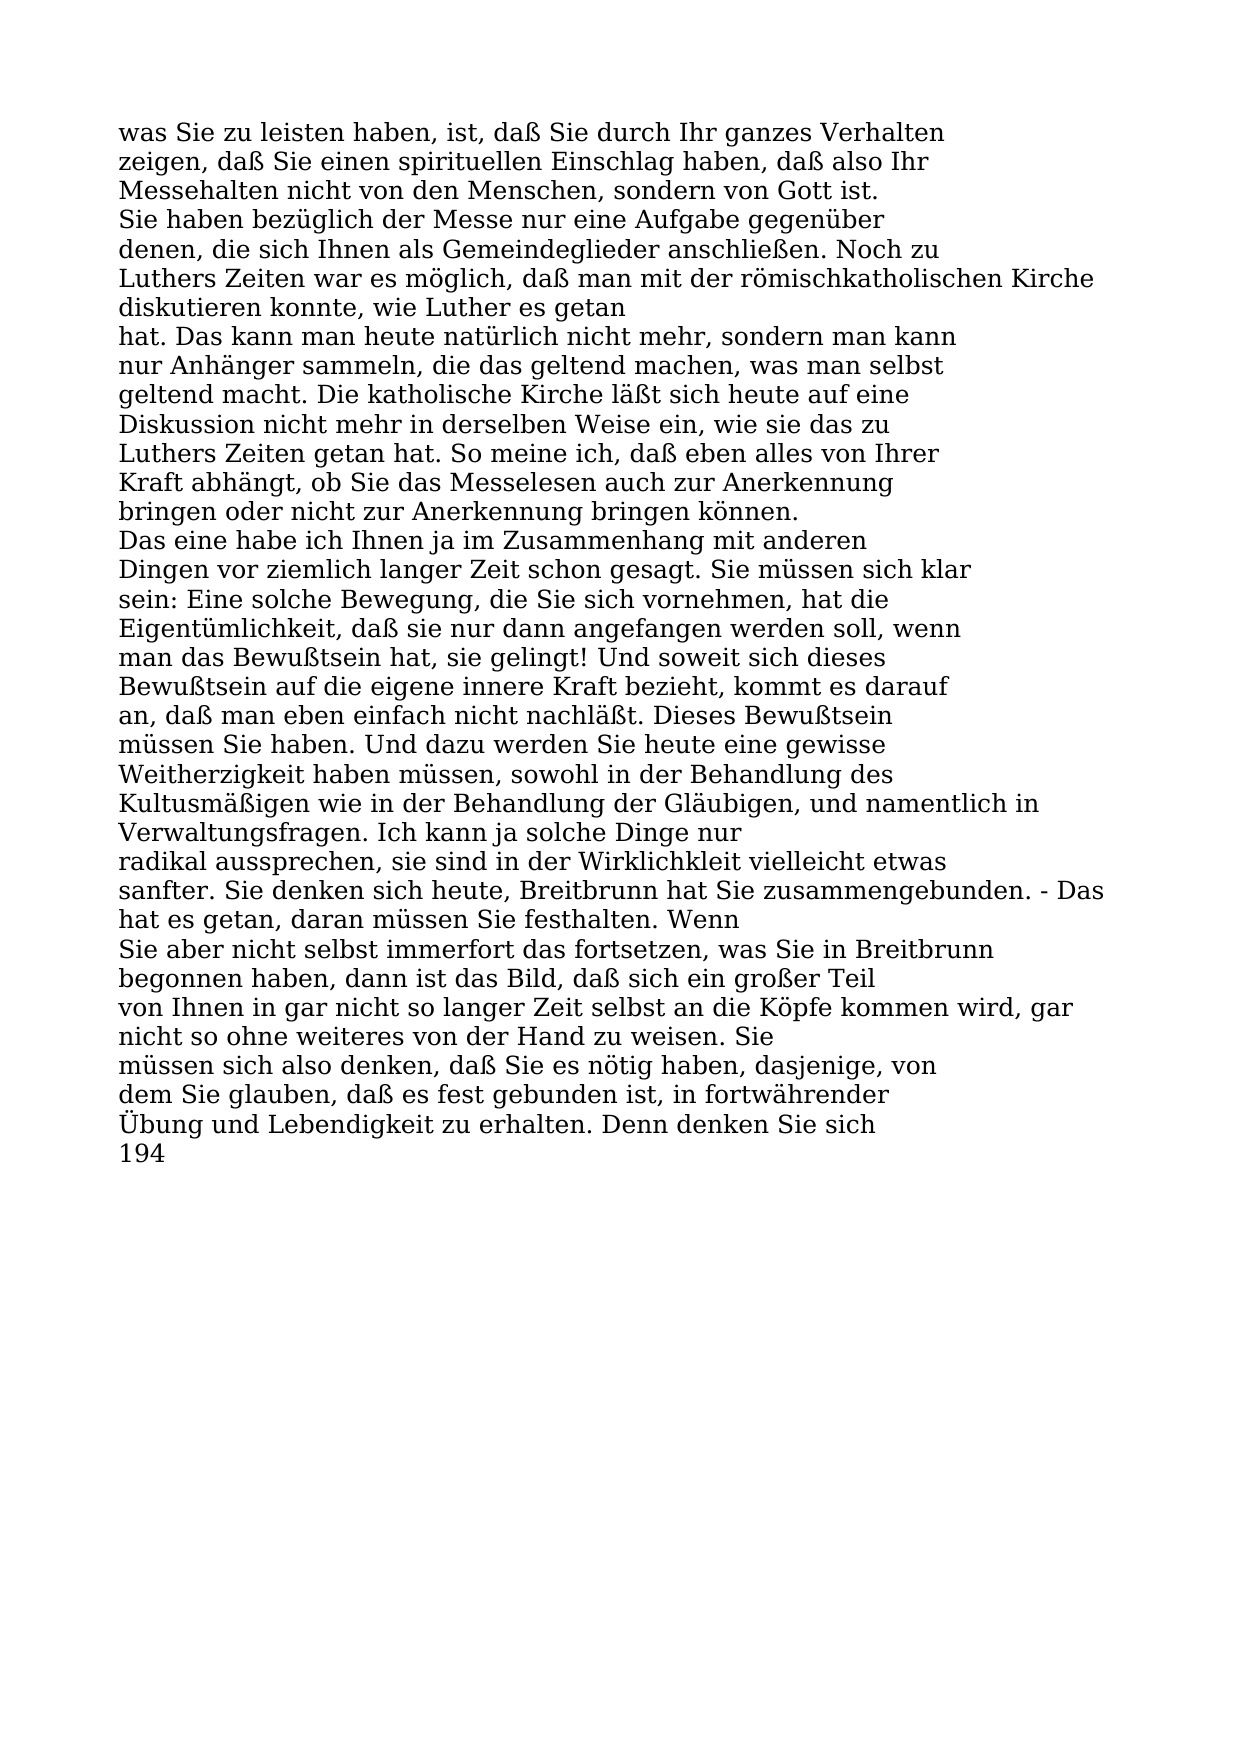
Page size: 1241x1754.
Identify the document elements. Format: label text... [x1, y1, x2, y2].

text an, daß man eben einfach nicht nachläßt. Dieses Bewußtsein [118, 701, 1122, 731]
text Weitherzigkeit haben müssen, sowohl in der Behandlung des [118, 760, 1122, 789]
text radikal aussprechen, sie sind in der Wirklichkleit vielleicht etwas [118, 847, 1122, 876]
text Luthers Zeiten war es möglich, daß man mit der römischkatholischen Kirche diskutieren konnte, wie Luther es getan [118, 264, 1122, 322]
text Kraft abhängt, ob Sie das Messelesen auch zur Anerkennung [118, 468, 1122, 497]
text man das Bewußtsein hat, sie gelingt! Und soweit sich dieses [118, 643, 1122, 672]
text Sie haben bezüglich der Messe nur eine Aufgabe gegenüber [118, 206, 1122, 235]
text dem Sie glauben, daß es fest gebunden ist, in fortwährender [118, 1081, 1122, 1110]
text müssen sich also denken, daß Sie es nötig haben, dasjenige, von [118, 1051, 1122, 1081]
text nur Anhänger sammeln, die das geltend machen, was man selbst [118, 351, 1122, 381]
text Kultusmäßigen wie in der Behandlung der Gläubigen, und namentlich in Verwaltungsfragen. Ich kann ja solche Dinge nur [118, 789, 1122, 847]
text sanfter. Sie denken sich heute, Breitbrunn hat Sie zusammengebunden. - Das hat es getan, daran müssen Sie festhalten. Wenn [118, 876, 1122, 935]
text Eigentümlichkeit, daß sie nur dann angefangen werden soll, wenn [118, 614, 1122, 643]
text Das eine habe ich Ihnen ja im Zusammenhang mit anderen [118, 526, 1122, 556]
text von Ihnen in gar nicht so langer Zeit selbst an die Köpfe kommen wird, gar nicht so ohne weiteres von der Hand zu weisen. Sie [118, 993, 1122, 1051]
text zeigen, daß Sie einen spirituellen Einschlag haben, daß also Ihr [118, 147, 1122, 176]
text was Sie zu leisten haben, ist, daß Sie durch Ihr ganzes Verhalten [118, 118, 1122, 147]
text müssen Sie haben. Und dazu werden Sie heute eine gewisse [118, 731, 1122, 760]
text geltend macht. Die katholische Kirche läßt sich heute auf eine [118, 381, 1122, 410]
text Messehalten nicht von den Menschen, sondern von Gott ist. [118, 176, 1122, 206]
text Luthers Zeiten getan hat. So meine ich, daß eben alles von Ihrer [118, 439, 1122, 468]
text Dingen vor ziemlich langer Zeit schon gesagt. Sie müssen sich klar [118, 556, 1122, 585]
text Übung und Lebendigkeit zu erhalten. Denn denken Sie sich [118, 1110, 1122, 1139]
text sein: Eine solche Bewegung, die Sie sich vornehmen, hat die [118, 585, 1122, 614]
text bringen oder nicht zur Anerkennung bringen können. [118, 497, 1122, 526]
text Bewußtsein auf die eigene innere Kraft bezieht, kommt es darauf [118, 672, 1122, 701]
text 194 [118, 1139, 1122, 1168]
text Diskussion nicht mehr in derselben Weise ein, wie sie das zu [118, 410, 1122, 439]
text denen, die sich Ihnen als Gemeindeglieder anschließen. Noch zu [118, 235, 1122, 264]
text Sie aber nicht selbst immerfort das fortsetzen, was Sie in Breitbrunn begonnen haben, dann ist das Bild, daß sich ein großer Teil [118, 935, 1122, 993]
text hat. Das kann man heute natürlich nicht mehr, sondern man kann [118, 322, 1122, 351]
